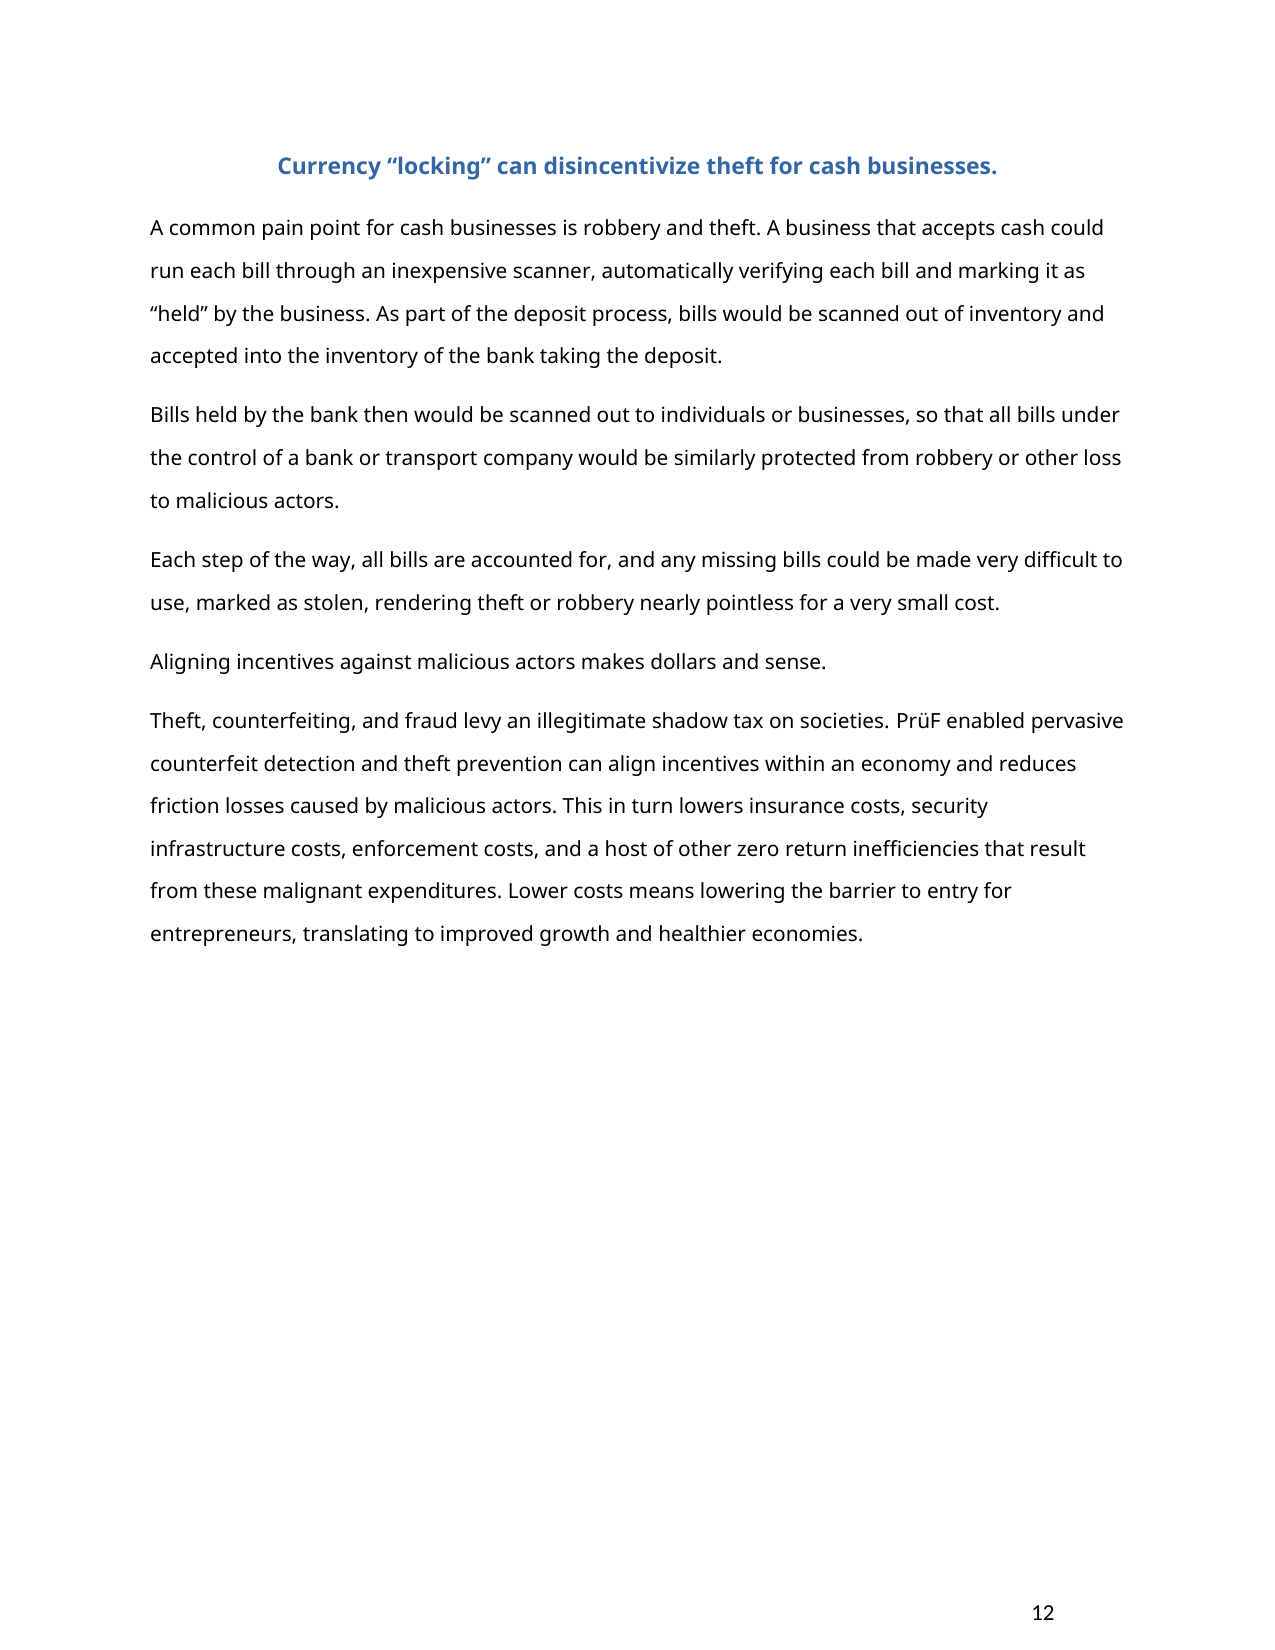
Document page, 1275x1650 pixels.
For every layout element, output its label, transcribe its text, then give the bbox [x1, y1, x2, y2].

text Aligning incentives against malicious actors makes dollars and sense. [150, 647, 1125, 675]
text Theft, counterfeiting, and fraud levy an illegitimate shadow tax on societies. PrüF enabled pervasive counterfeit detection and theft prevention can align incentives within an economy and reduces friction losses caused by malicious actors. This in turn lowers insurance costs, security infrastructure costs, enforcement costs, and a host of other zero return inefficiencies that result from these malignant expenditures. Lower costs means lowering the barrier to entry for entrepreneurs, translating to improved growth and healthier economies. [150, 706, 1125, 948]
text Bills held by the bank then would be scanned out to individuals or businesses, so that all bills under the control of a bank or transport company would be similarly protected from robbery or other loss to malicious actors. [150, 401, 1125, 514]
text A common pain point for cash businesses is robbery and theft. A business that accepts cash could run each bill through an inexpensive scanner, automatically verifying each bill and marking it as “held” by the business. As part of the deposit process, bills would be scanned out of inventory and accepted into the inventory of the bank taking the deposit. [150, 213, 1125, 370]
text Each step of the way, all bills are accounted for, and any missing bills could be made very difficult to use, marked as stolen, rendering theft or robbery nearly pointless for a very small cost. [150, 545, 1125, 616]
text Currency “locking” can disincentivize theft for cash businesses. [150, 150, 1125, 181]
